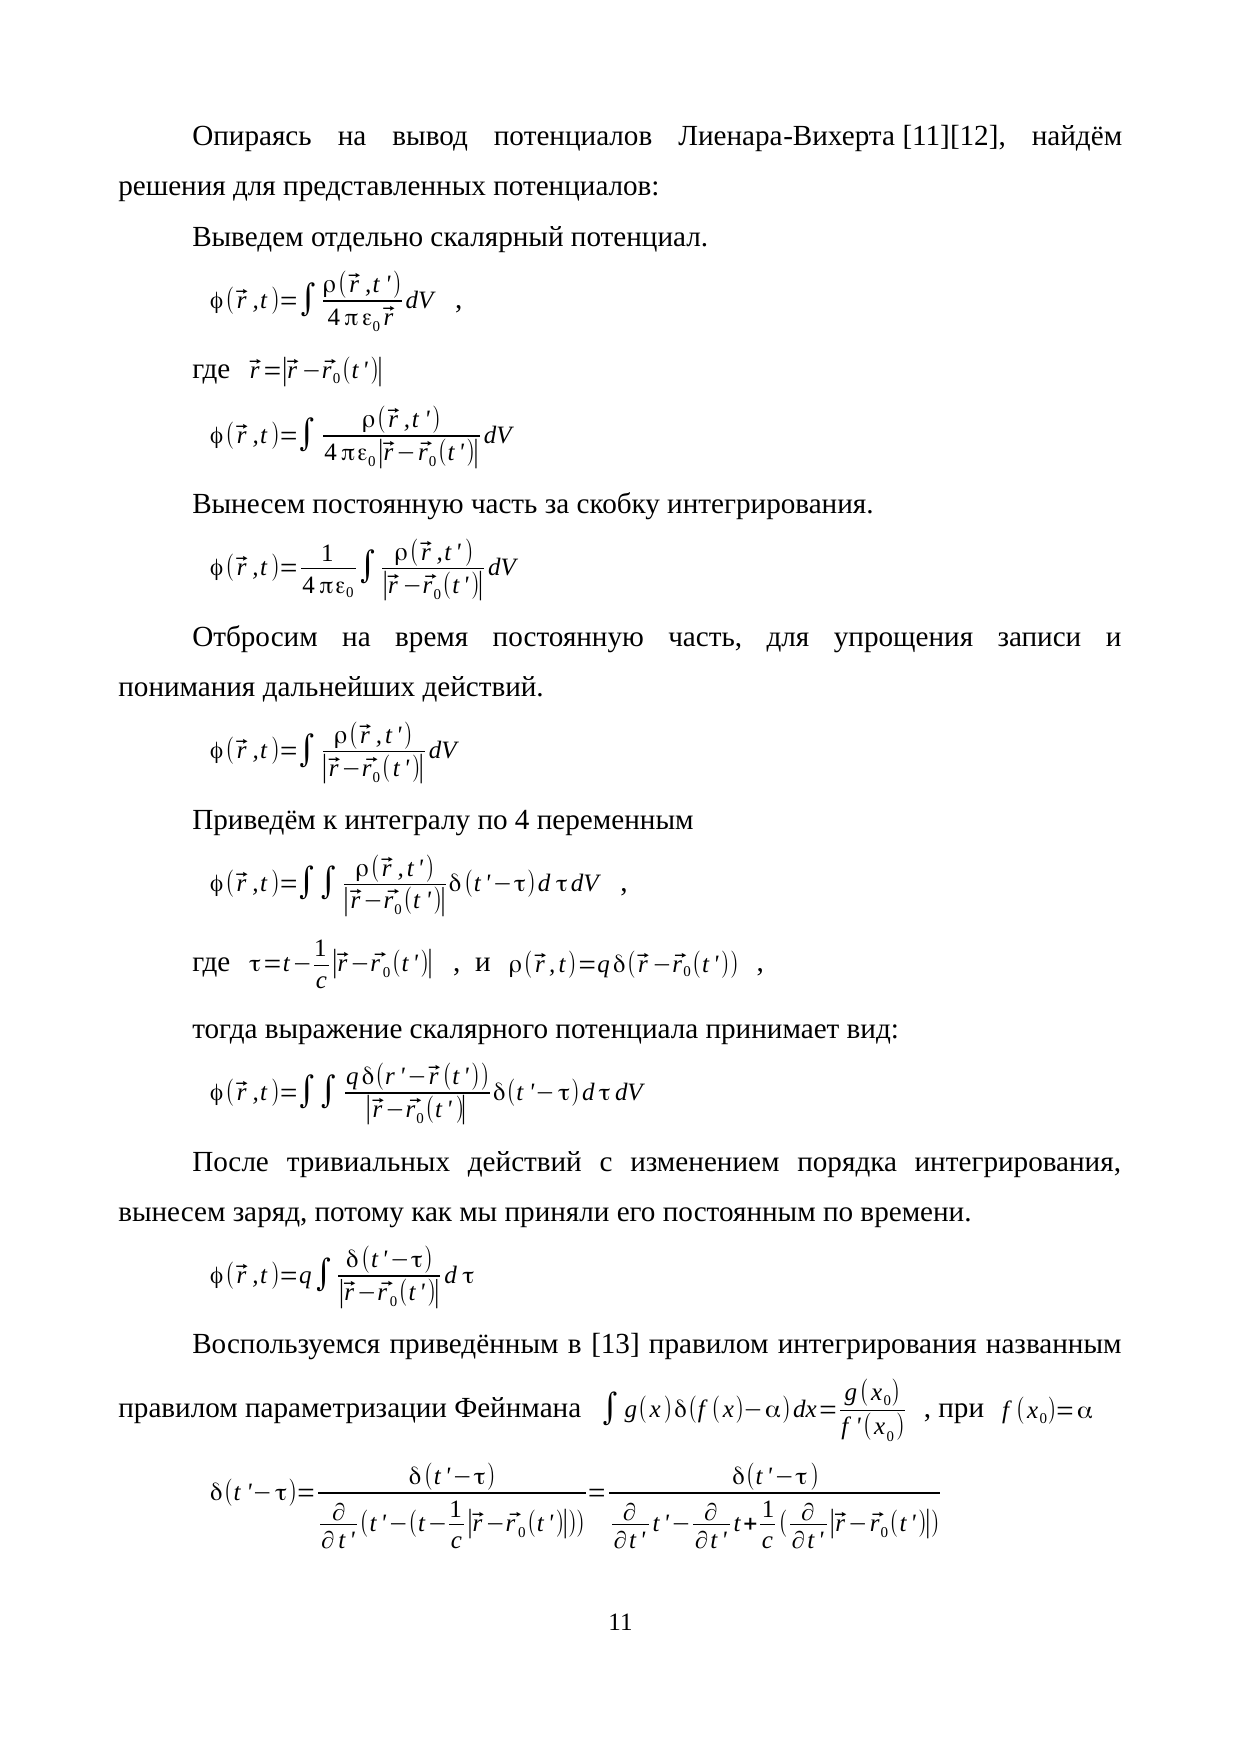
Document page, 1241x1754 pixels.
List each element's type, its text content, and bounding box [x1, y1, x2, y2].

text После тривиальных действий с изменением порядка интегрирования, вынесем заряд, потому как мы приняли его постоянным по времени. [118, 1144, 1122, 1227]
text Вынесем постоянную часть за скобку интегрирования. [118, 487, 1122, 520]
text где, и, [118, 935, 1122, 994]
text , [118, 853, 1122, 918]
text Отбросим на время постоянную часть, для упрощения записи и понимания дальнейших действий. [118, 619, 1122, 703]
text Приведём к интегралу по 4 переменным [118, 802, 1122, 836]
text Воспользуемся приведённым в [13] правилом интегрирования названным правилом параметризации Фейнмана, при [118, 1327, 1122, 1444]
text тогда выражение скалярного потенциала принимает вид: [118, 1011, 1122, 1044]
text , [118, 269, 1122, 334]
text где [118, 351, 1122, 387]
text Опираясь на вывод потенциалов Лиенара‑Вихерта [11][12], найдём решения для представленных потенциалов: [118, 118, 1122, 202]
text Выведем отдельно скалярный потенциал. [118, 219, 1122, 252]
